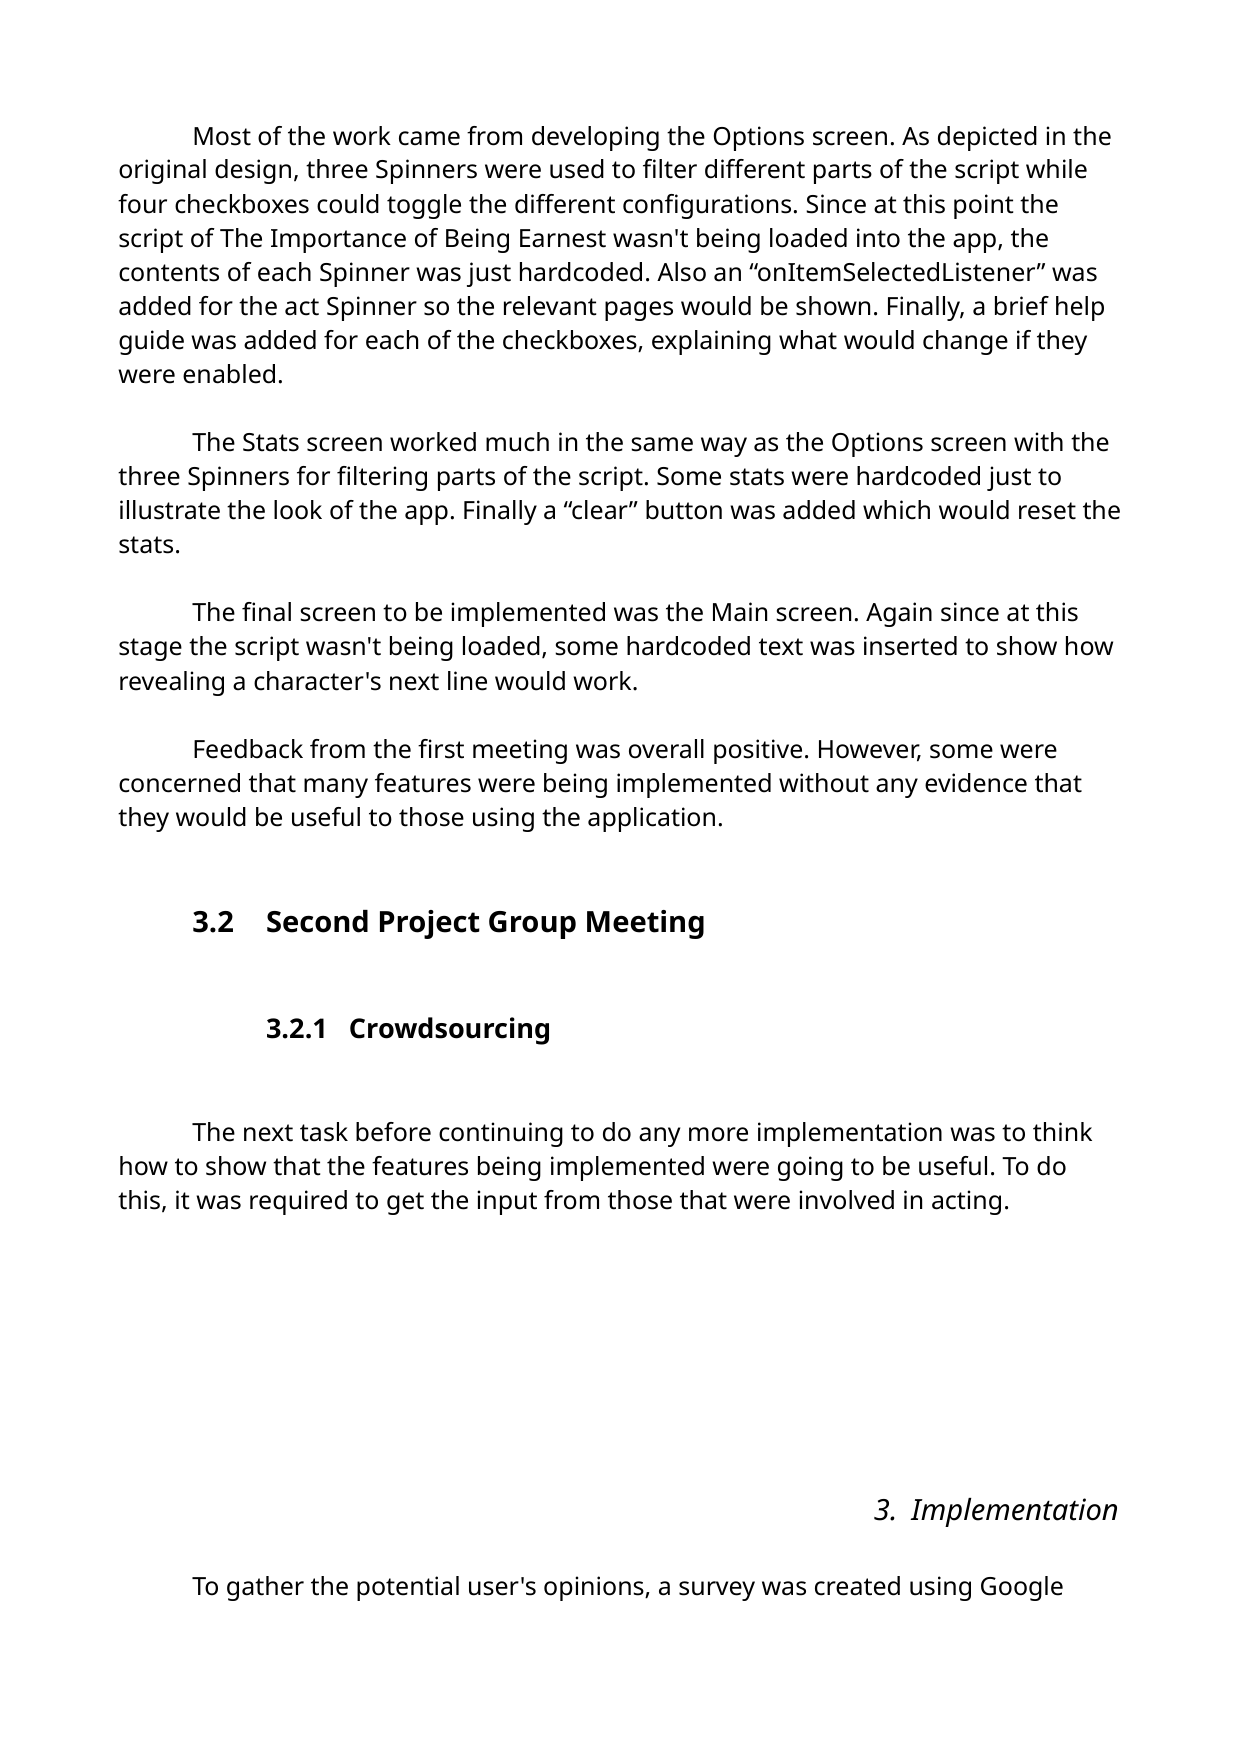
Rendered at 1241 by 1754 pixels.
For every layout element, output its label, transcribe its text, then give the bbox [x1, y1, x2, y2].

text The Stats screen worked much in the same way as the Options screen with the three Spinners for filtering parts of the script. Some stats were hardcoded just to illustrate the look of the app. Finally a “clear” button was added which would reset the stats. [118, 425, 1122, 561]
text 3.2.1 Crowdsourcing [118, 1009, 1122, 1046]
text 3.2 Second Project Group Meeting [118, 902, 1122, 941]
text Feedback from the first meeting was overall positive. However, some were concerned that many features were being implemented without any evidence that they would be useful to those using the application. [118, 731, 1122, 833]
text To gather the potential user's opinions, a survey was created using Google [118, 1568, 1122, 1602]
text The final screen to be implemented was the Main screen. Again since at this stage the script wasn't being loaded, some hardcoded text was inserted to show how revealing a character's next line would work. [118, 595, 1122, 697]
list Implementation [493, 1489, 1122, 1529]
text The next task before continuing to do any more implementation was to think how to show that the features being implemented were going to be useful. To do this, it was required to get the input from those that were involved in acting. [118, 1114, 1122, 1217]
text Most of the work came from developing the Options screen. As depicted in the original design, three Spinners were used to filter different parts of the script while four checkboxes could toggle the different configurations. Since at this point the script of The Importance of Being Earnest wasn't being loaded into the app, the contents of each Spinner was just hardcoded. Also an “onItemSelectedListener” was added for the act Spinner so the relevant pages would be shown. Finally, a brief help guide was added for each of the checkboxes, explaining what would change if they were enabled. [118, 118, 1122, 391]
